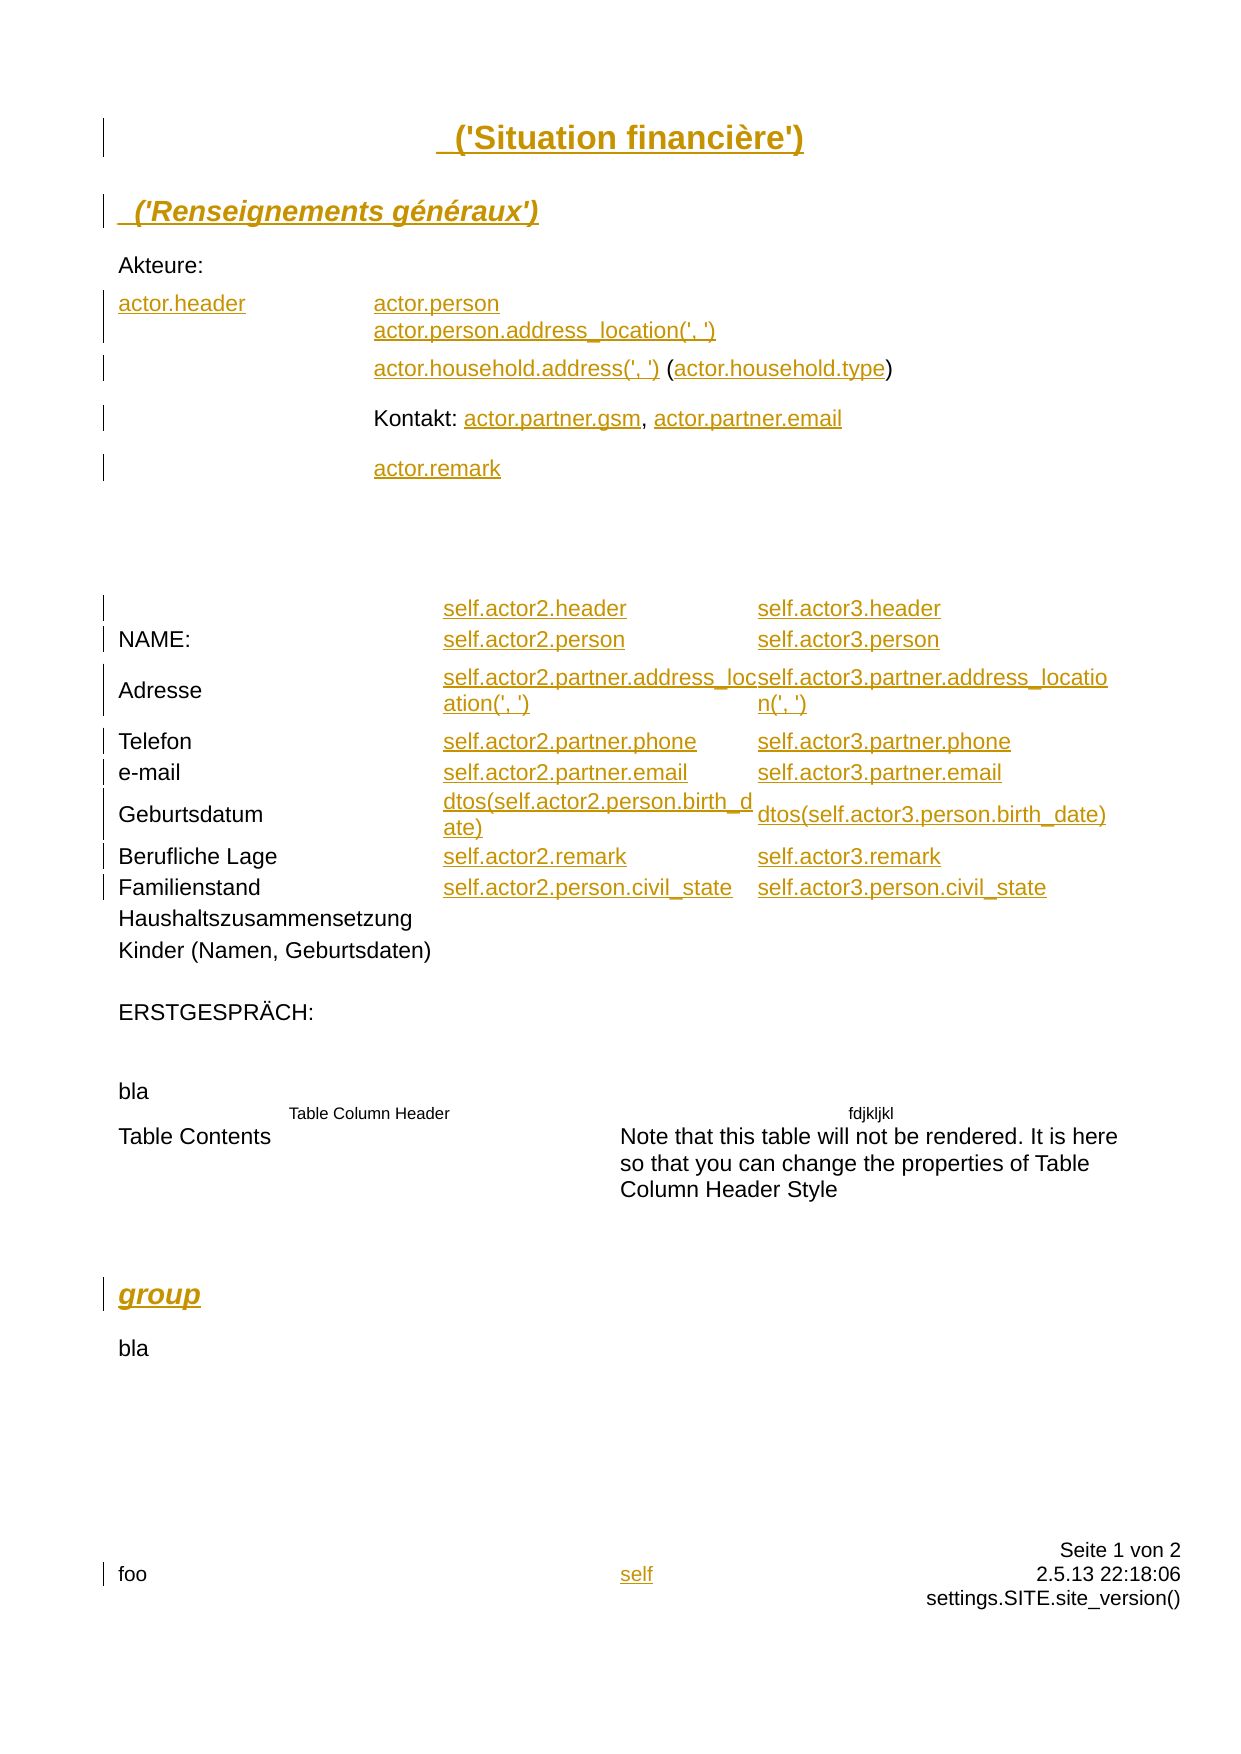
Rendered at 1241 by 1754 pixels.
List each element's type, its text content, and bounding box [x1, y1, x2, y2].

table_cell Table Contents [118, 1123, 620, 1202]
table_cell Berufliche Lage [118, 840, 443, 872]
table_cell self.actor2.partner.phone [443, 725, 757, 756]
text bla [118, 1078, 1122, 1104]
table_cell dtos(self.actor2.person.birth_date) [443, 788, 757, 840]
table_header fdjkljkl [620, 1104, 1122, 1123]
text bla [118, 1335, 1122, 1361]
text Akteure: [118, 252, 1122, 278]
table_header self.actor3.header [757, 593, 1120, 624]
table_header [118, 593, 443, 624]
table_cell [757, 997, 1120, 1028]
table_cell self.actor2.person.civil_state [443, 872, 757, 903]
table_cell self.actor3.person [757, 624, 1120, 655]
table_cell [443, 903, 757, 934]
table_cell self.actor3.person.civil_state [757, 872, 1120, 903]
subtitle _('Situation financière') [118, 118, 1122, 157]
table_header self.actor2.header [443, 593, 757, 624]
table_cell self.actor3.partner.address_location(', ') [757, 655, 1120, 725]
table_cell e-mail [118, 756, 443, 788]
table_header Table Column Header [118, 1104, 620, 1123]
table_cell self.actor2.remark [443, 840, 757, 872]
table_cell [757, 965, 1120, 997]
table_header actor.header [118, 290, 373, 493]
table_header actor.person actor.person.address_location(', ') actor.household.address(', ') (actor.household.type) Kontakt: actor.partner.gsm, actor.partner.email actor.remark [373, 290, 1122, 493]
table_cell Haushaltszusammensetzung [118, 903, 443, 934]
table_cell self.actor3.remark [757, 840, 1120, 872]
table_cell dtos(self.actor3.person.birth_date) [757, 788, 1120, 840]
table_cell Familienstand [118, 872, 443, 903]
table_cell [443, 934, 757, 965]
table_cell Telefon [118, 725, 443, 756]
table_cell self.actor3.partner.phone [757, 725, 1120, 756]
table_cell Adresse [118, 655, 443, 725]
table_cell [118, 965, 443, 997]
table_cell self.actor2.person [443, 624, 757, 655]
table_cell self.actor2.partner.address_loc [443, 655, 757, 686]
table_cell [757, 903, 1120, 934]
table_cell self.actor2.partner.email [443, 756, 757, 788]
table_cell self.actor3.partner.email [757, 756, 1120, 788]
table_cell [757, 934, 1120, 965]
table_cell [443, 997, 757, 1028]
table_cell [443, 965, 757, 997]
table_cell ERSTGESPRÄCH: [118, 997, 443, 1028]
table_cell Kinder (Namen, Geburtsdaten) [118, 934, 443, 965]
table_cell ation(', ') [443, 688, 757, 725]
table_cell Geburtsdatum [118, 788, 443, 840]
table_cell Note that this table will not be rendered. It is here so that you can change the properties of Table Column Header Style [620, 1123, 1122, 1202]
subtitle group [118, 1277, 1122, 1311]
subtitle _('Renseignements généraux') [118, 194, 1122, 228]
table_cell NAME: [118, 624, 443, 655]
